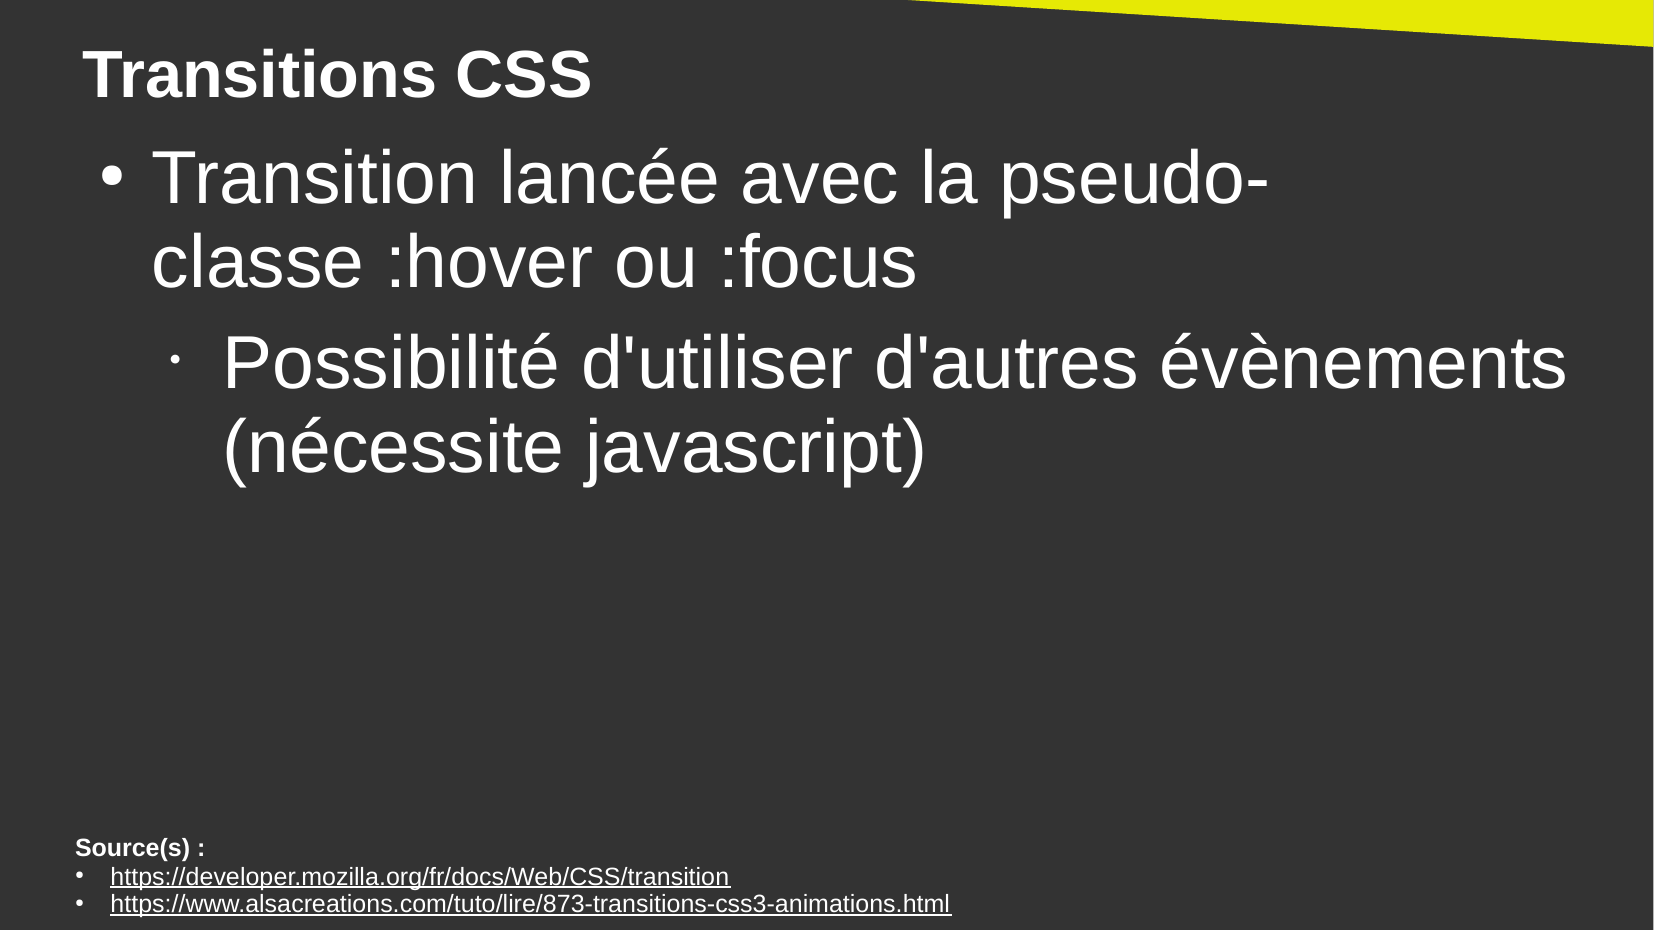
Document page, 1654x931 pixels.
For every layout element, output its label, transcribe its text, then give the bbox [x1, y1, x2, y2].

text_box [907, 0, 1654, 47]
text_box Source(s) : https://developer.mozilla.org/fr/docs/Web/CSS/transition https://www.alsacreations.com/tuto/lire/873-transitions-css3-animations.html [60, 826, 1546, 926]
list Transition lancée avec la pseudo-classe :hover ou :focus Possibilité d'utiliser d'autres évènements (nécessite javascript) [80, 135, 1583, 733]
title Transitions CSS [82, 37, 1571, 114]
